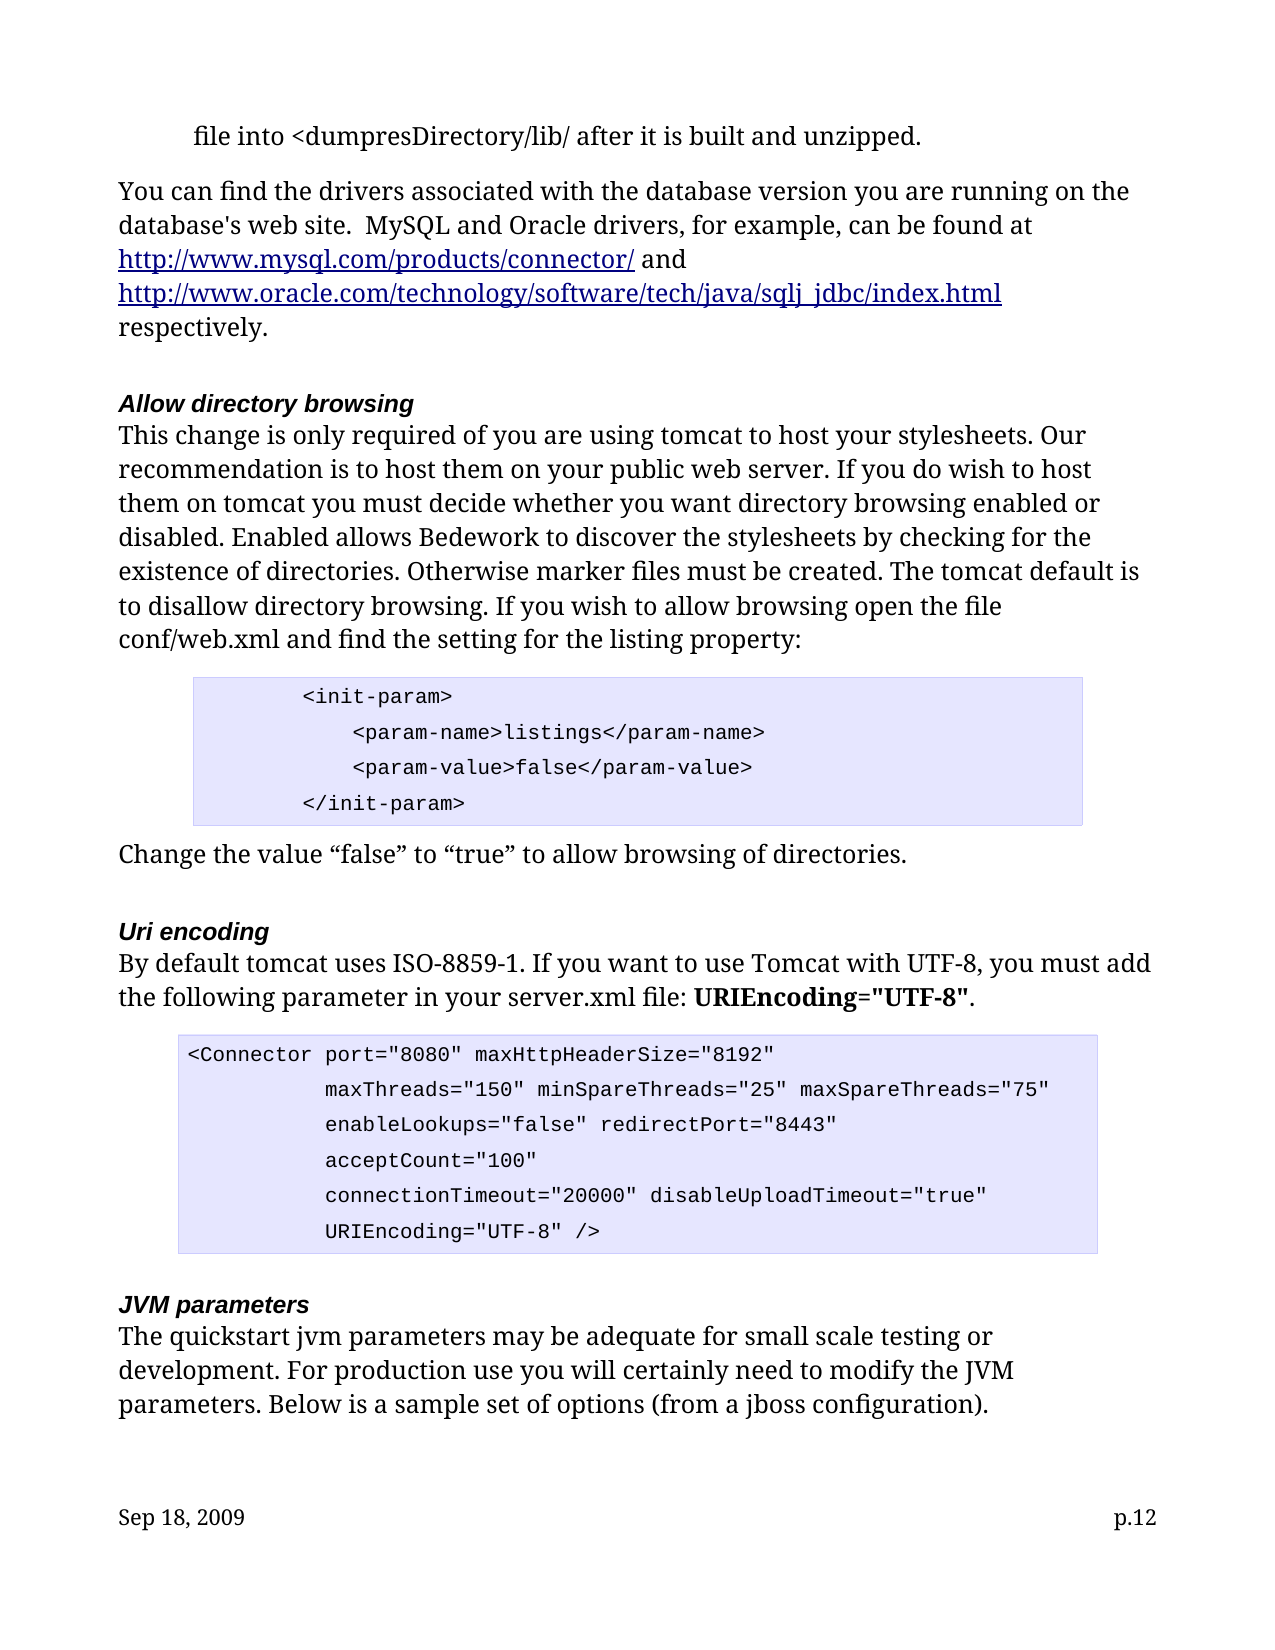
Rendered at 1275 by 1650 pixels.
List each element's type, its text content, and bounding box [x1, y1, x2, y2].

subtitle JVM parameters [118, 1291, 1157, 1318]
text URIEncoding="UTF-8" /> [179, 1212, 1097, 1253]
text Change the value “false” to “true” to allow browsing of directories. [118, 837, 1157, 871]
text You can find the drivers associated with the database version you are running on the database's web site. MySQL and Oracle drivers, for example, can be found at http://www.mysql.com/products/connector/ and http://www.oracle.com/technology/software/tech/java/sqlj_jdbc/index.html respectively. [118, 173, 1157, 343]
text acceptCount="100" [179, 1141, 1097, 1173]
list file into <dumpresDirectory/lib/ after it is built and unzipped. [156, 118, 1157, 152]
text This change is only required of you are using tomcat to host your stylesheets. Our recommendation is to host them on your public web server. If you do wish to host them on tomcat you must decide whether you want directory browsing enabled or disabled. Enabled allows Bedework to discover the stylesheets by checking for the existence of directories. Otherwise marker files must be created. The tomcat default is to disallow directory browsing. If you wish to allow browsing open the file conf/web.xml and find the setting for the listing property: [118, 418, 1157, 656]
subtitle Uri encoding [118, 918, 1157, 945]
text </init-param> [194, 783, 1082, 825]
text <param-name>listings</param-name> [194, 713, 1082, 745]
text The quickstart jvm parameters may be adequate for small scale testing or development. For production use you will certainly need to modify the JVM parameters. Below is a sample set of options (from a jboss configuration). [118, 1318, 1157, 1421]
text <param-value>false</param-value> [194, 748, 1082, 781]
subtitle Allow directory browsing [118, 390, 1157, 418]
text <Connector port="8080" maxHttpHeaderSize="8192" [179, 1036, 1097, 1067]
text maxThreads="150" minSpareThreads="25" maxSpareThreads="75" enableLookups="false" redirectPort="8443" [179, 1070, 1097, 1138]
text By default tomcat uses ISO-8859-1. If you want to use Tomcat with UTF-8, you must add the following parameter in your server.xml file: URIEncoding="UTF-8". [118, 945, 1157, 1013]
text <init-param> [194, 678, 1082, 710]
text connectionTimeout="20000" disableUploadTimeout="true" [179, 1176, 1097, 1209]
